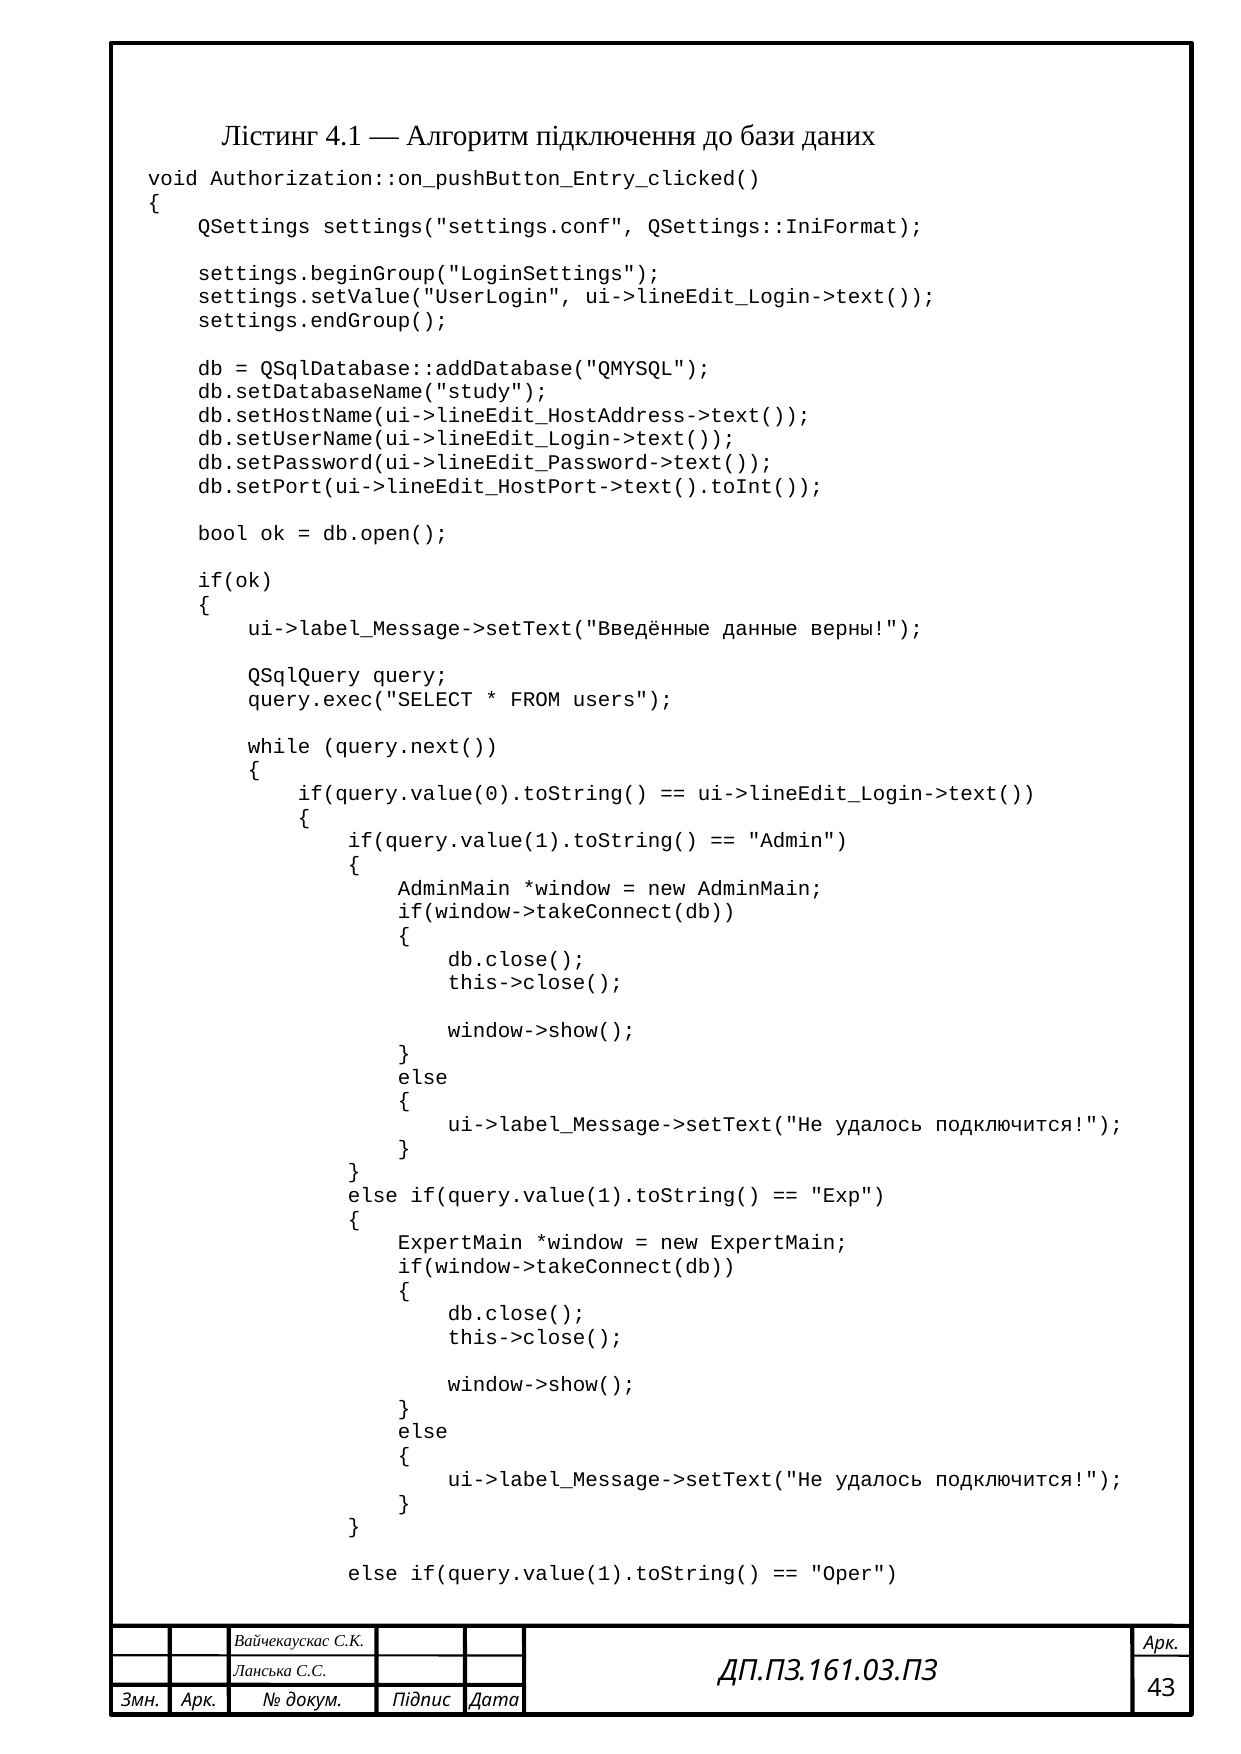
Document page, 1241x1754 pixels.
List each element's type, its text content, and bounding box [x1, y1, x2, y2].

text { [148, 925, 1152, 949]
text window->show(); [148, 1019, 1152, 1043]
text if(ok) [148, 570, 1152, 594]
text Лістинг 4.1 — Алгоритм підключення до бази даних [148, 118, 1152, 152]
text void Authorization::on_pushButton_Entry_clicked() [148, 168, 1152, 192]
text if(window->takeConnect(db)) [148, 901, 1152, 925]
text if(window->takeConnect(db)) [148, 1256, 1152, 1280]
text { [148, 192, 1152, 216]
text this->close(); [148, 972, 1152, 996]
text db.setDatabaseName("study"); [148, 381, 1152, 405]
text ui->label_Message->setText("Не удалось подключится!"); [148, 1469, 1152, 1492]
text { [148, 807, 1152, 830]
text if(query.value(0).toString() == ui->lineEdit_Login->text()) [148, 783, 1152, 807]
text settings.setValue("UserLogin", ui->lineEdit_Login->text()); [148, 287, 1152, 310]
text ExpertMain *window = new ExpertMain; [148, 1232, 1152, 1256]
text else if(query.value(1).toString() == "Exp") [148, 1185, 1152, 1209]
text { [148, 759, 1152, 783]
text db.close(); [148, 949, 1152, 972]
text if(query.value(1).toString() == "Admin") [148, 830, 1152, 854]
text bool ok = db.open(); [148, 523, 1152, 547]
text { [148, 854, 1152, 878]
text } [148, 1161, 1152, 1185]
text db.setPort(ui->lineEdit_HostPort->text().toInt()); [148, 476, 1152, 499]
text } [148, 1492, 1152, 1516]
text } [148, 1043, 1152, 1067]
text db.setHostName(ui->lineEdit_HostAddress->text()); [148, 405, 1152, 428]
text else if(query.value(1).toString() == "Oper") [148, 1563, 1152, 1587]
text else [148, 1067, 1152, 1091]
text } [148, 1516, 1152, 1540]
text ui->label_Message->setText("Не удалось подключится!"); [148, 1114, 1152, 1138]
text { [148, 1445, 1152, 1469]
text window->show(); [148, 1374, 1152, 1398]
text { [148, 1280, 1152, 1303]
text db.setPassword(ui->lineEdit_Password->text()); [148, 452, 1152, 476]
text settings.endGroup(); [148, 310, 1152, 334]
text } [148, 1138, 1152, 1161]
text QSettings settings("settings.conf", QSettings::IniFormat); [148, 216, 1152, 239]
text { [148, 1209, 1152, 1232]
text query.exec("SELECT * FROM users"); [148, 688, 1152, 712]
text { [148, 1091, 1152, 1114]
text while (query.next()) [148, 736, 1152, 759]
text ui->label_Message->setText("Введённые данные верны!"); [148, 618, 1152, 641]
text AdminMain *window = new AdminMain; [148, 878, 1152, 901]
text else [148, 1422, 1152, 1445]
text db.setUserName(ui->lineEdit_Login->text()); [148, 428, 1152, 452]
text this->close(); [148, 1327, 1152, 1351]
text { [148, 594, 1152, 618]
text settings.beginGroup("LoginSettings"); [148, 263, 1152, 287]
text db = QSqlDatabase::addDatabase("QMYSQL"); [148, 357, 1152, 381]
text QSqlQuery query; [148, 665, 1152, 688]
text } [148, 1398, 1152, 1422]
text db.close(); [148, 1303, 1152, 1327]
